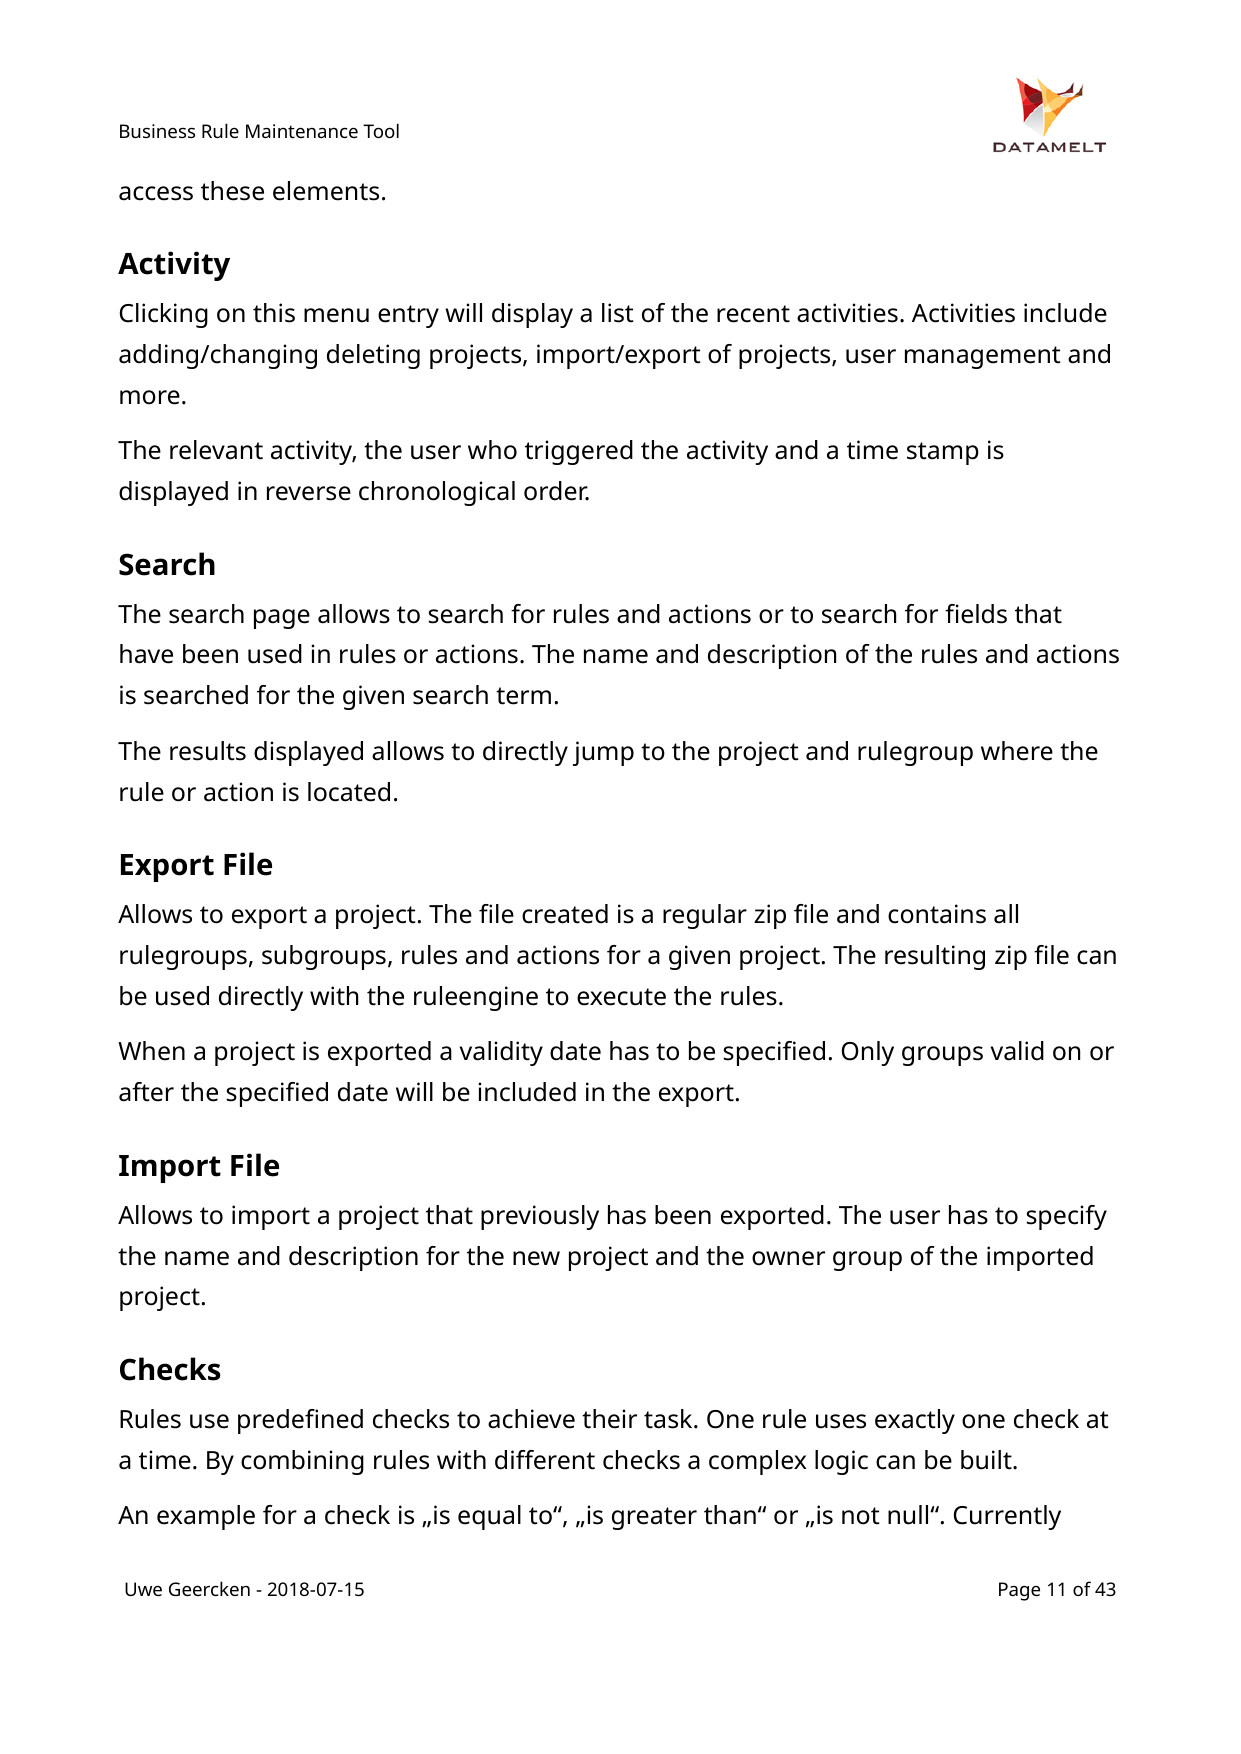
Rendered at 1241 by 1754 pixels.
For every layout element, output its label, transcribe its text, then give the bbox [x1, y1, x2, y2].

subtitle Search [118, 544, 1122, 584]
text The results displayed allows to directly jump to the project and rulegroup where the rule or action is located. [118, 733, 1122, 808]
subtitle Checks [118, 1349, 1122, 1389]
text The relevant activity, the user who triggered the activity and a time stamp is displayed in reverse chronological order. [118, 433, 1122, 508]
subtitle Activity [118, 243, 1122, 283]
text An example for a check is „is equal to“, „is greater than“ or „is not null“. Currently [118, 1498, 1122, 1532]
picture [992, 69, 1107, 160]
subtitle Import File [118, 1145, 1122, 1185]
text Allows to export a project. The file created is a regular zip file and contains all rulegroups, subgroups, rules and actions for a given project. The resulting zip file can be used directly with the ruleengine to execute the rules. [118, 897, 1122, 1012]
text access these elements. [118, 173, 1122, 207]
text Rules use predefined checks to achieve their task. One rule uses exactly one check at a time. By combining rules with different checks a complex logic can be built. [118, 1402, 1122, 1476]
text Clicking on this menu entry will display a list of the recent activities. Activities include adding/changing deleting projects, import/export of projects, user management and more. [118, 296, 1122, 411]
text Allows to import a project that previously has been exported. The user has to specify the name and description for the new project and the owner group of the imported project. [118, 1197, 1122, 1313]
subtitle Export File [118, 844, 1122, 884]
text When a project is exported a validity date has to be specified. Only groups valid on or after the specified date will be included in the export. [118, 1034, 1122, 1109]
text The search page allows to search for rules and actions or to search for fields that have been used in rules or actions. The name and description of the rules and actions is searched for the given search term. [118, 596, 1122, 712]
